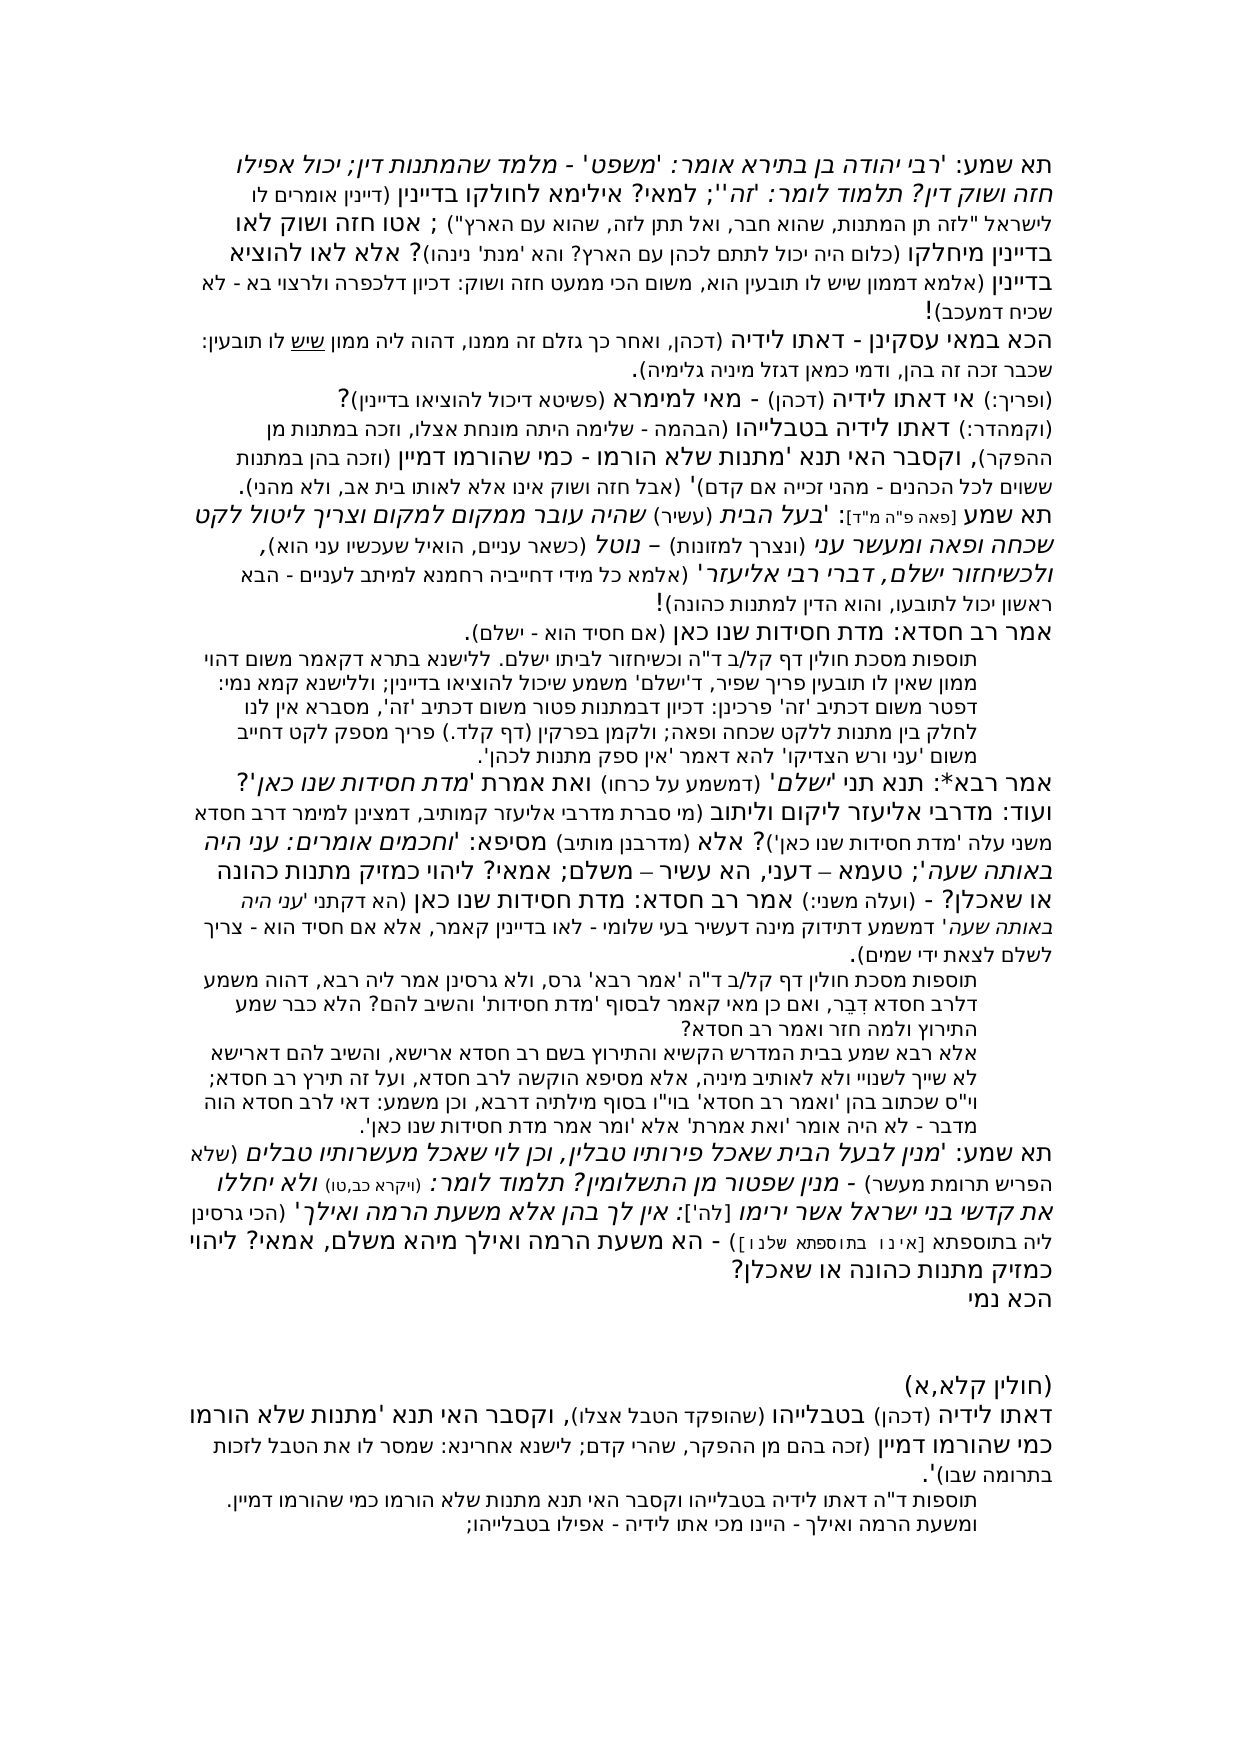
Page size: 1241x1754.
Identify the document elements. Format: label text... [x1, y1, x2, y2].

text הכא במאי עסקינן - דאתו לידיה (דכהן, ואחר כך גזלם זה ממנו, דהוה ליה ממון שיש לו תובעין: שכבר זכה זה בהן, ודמי כמאן דגזל מיניה גלימיה). [187, 325, 1053, 384]
text ומשעת הרמה ואילך - היינו מכי אתו לידיה - אפילו בטבלייהו; [187, 1512, 978, 1537]
text תא שמע: 'רבי יהודה בן בתירא אומר: 'משפט' - מלמד שהמתנות דין; יכול אפילו חזה ושוק דין? תלמוד לומר: 'זה''; למאי? אילימא לחולקו בדיינין (דיינין אומרים לו לישראל "לזה תן המתנות, שהוא חבר, ואל תתן לזה, שהוא עם הארץ") ; אטו חזה ושוק לאו בדיינין מיחלקו (כלום היה יכול לתתם לכהן עם הארץ? והא 'מנת' נינהו)? אלא לאו להוציא בדיינין (אלמא דממון שיש לו תובעין הוא, משום הכי ממעט חזה ושוק: דכיון דלכפרה ולרצוי בא - לא שכיח דמעכב)! [187, 150, 1053, 325]
text (וקמהדר:) דאתו לידיה בטבלייהו (הבהמה - שלימה היתה מונחת אצלו, וזכה במתנות מן ההפקר), וקסבר האי תנא 'מתנות שלא הורמו - כמי שהורמו דמיין (וזכה בהן במתנות ששוים לכל הכהנים - מהני זכייה אם קדם)' (אבל חזה ושוק אינו אלא לאותו בית אב, ולא מהני). [187, 413, 1053, 501]
text תא שמע: 'מנין לבעל הבית שאכל פירותיו טבלין, וכן לוי שאכל מעשרותיו טבלים (שלא הפריש תרומת מעשר) - מנין שפטור מן התשלומין? תלמוד לומר: (ויקרא כב,טו) ולא יחללו את קדשי בני ישראל אשר ירימו [לה']: אין לך בהן אלא משעת הרמה ואילך' (הכי גרסינן ליה בתוספתא [אינו בתוספתא שלנו]) - הא משעת הרמה ואילך מיהא משלם, אמאי? ליהוי כמזיק מתנות כהונה או שאכלן? [187, 1138, 1053, 1285]
text דאתו לידיה (דכהן) בטבלייהו (שהופקד הטבל אצלו), וקסבר האי תנא 'מתנות שלא הורמו כמי שהורמו דמיין (זכה בהם מן ההפקר, שהרי קדם; לישנא אחרינא: שמסר לו את הטבל לזכות בתרומה שבו)'. [187, 1401, 1053, 1488]
text הכא נמי [187, 1285, 1053, 1314]
text תוספות מסכת חולין דף קל/ב ד"ה 'אמר רבא' גרס, ולא גרסינן אמר ליה רבא, דהוה משמע דלרב חסדא דִבֵר, ואם כן מאי קאמר לבסוף 'מדת חסידות' והשיב להם? הלא כבר שמע התירוץ ולמה חזר ואמר רב חסדא? [187, 968, 978, 1041]
text אלא רבא שמע בבית המדרש הקשיא והתירוץ בשם רב חסדא ארישא, והשיב להם דארישא לא שייך לשנויי ולא לאותיב מיניה, אלא מסיפא הוקשה לרב חסדא, ועל זה תירץ רב חסדא; [187, 1041, 978, 1090]
text תא שמע [פאה פ"ה מ"ד]: 'בעל הבית (עשיר) שהיה עובר ממקום למקום וצריך ליטול לקט שכחה ופאה ומעשר עני (ונצרך למזונות) – נוטל (כשאר עניים, הואיל שעכשיו עני הוא), ולכשיחזור ישלם, דברי רבי אליעזר' (אלמא כל מידי דחייביה רחמנא למיתב לעניים - הבא ראשון יכול לתובעו, והוא הדין למתנות כהונה)! [187, 501, 1053, 617]
text (חולין קלא,א) [187, 1371, 1053, 1401]
text תוספות ד"ה דאתו לידיה בטבלייהו וקסבר האי תנא מתנות שלא הורמו כמי שהורמו דמיין. [187, 1488, 978, 1512]
text אמר רבא*: תנא תני 'ישלם' (דמשמע על כרחו) ואת אמרת 'מדת חסידות שנו כאן'? ועוד: מדרבי אליעזר ליקום וליתוב (מי סברת מדרבי אליעזר קמותיב, דמצינן למימר דרב חסדא משני עלה 'מדת חסידות שנו כאן')? אלא (מדרבנן מותיב) מסיפא: 'וחכמים אומרים: עני היה באותה שעה'; טעמא – דעני, הא עשיר – משלם; אמאי? ליהוי כמזיק מתנות כהונה או שאכלן? - (ועלה משני:) אמר רב חסדא: מדת חסידות שנו כאן (הא דקתני 'עני היה באותה שעה' דמשמע דתידוק מינה דעשיר בעי שלומי - לאו בדיינין קאמר, אלא אם חסיד הוא - צריך לשלם לצאת ידי שמים). [187, 768, 1053, 968]
text תוספות מסכת חולין דף קל/ב ד"ה וכשיחזור לביתו ישלם. ללישנא בתרא דקאמר משום דהוי ממון שאין לו תובעין פריך שפיר, ד'ישלם' משמע שיכול להוציאו בדיינין; וללישנא קמא נמי: דפטר משום דכתיב 'זה' פרכינן: דכיון דבמתנות פטור משום דכתיב 'זה', מסברא אין לנו לחלק בין מתנות ללקט שכחה ופאה; ולקמן בפרקין (דף קלד.) פריך מספק לקט דחייב משום 'עני ורש הצדיקו' להא דאמר 'אין ספק מתנות לכהן'. [187, 647, 978, 768]
text וי"ס שכתוב בהן 'ואמר רב חסדא' בוי"ו בסוף מילתיה דרבא, וכן משמע: דאי לרב חסדא הוה מדבר - לא היה אומר 'ואת אמרת' אלא 'ומר אמר מדת חסידות שנו כאן'. [187, 1090, 978, 1138]
text אמר רב חסדא: מדת חסידות שנו כאן (אם חסיד הוא - ישלם). [187, 617, 1053, 647]
text (ופריך:) אי דאתו לידיה (דכהן) - מאי למימרא (פשיטא דיכול להוציאו בדיינין)? [187, 384, 1053, 413]
